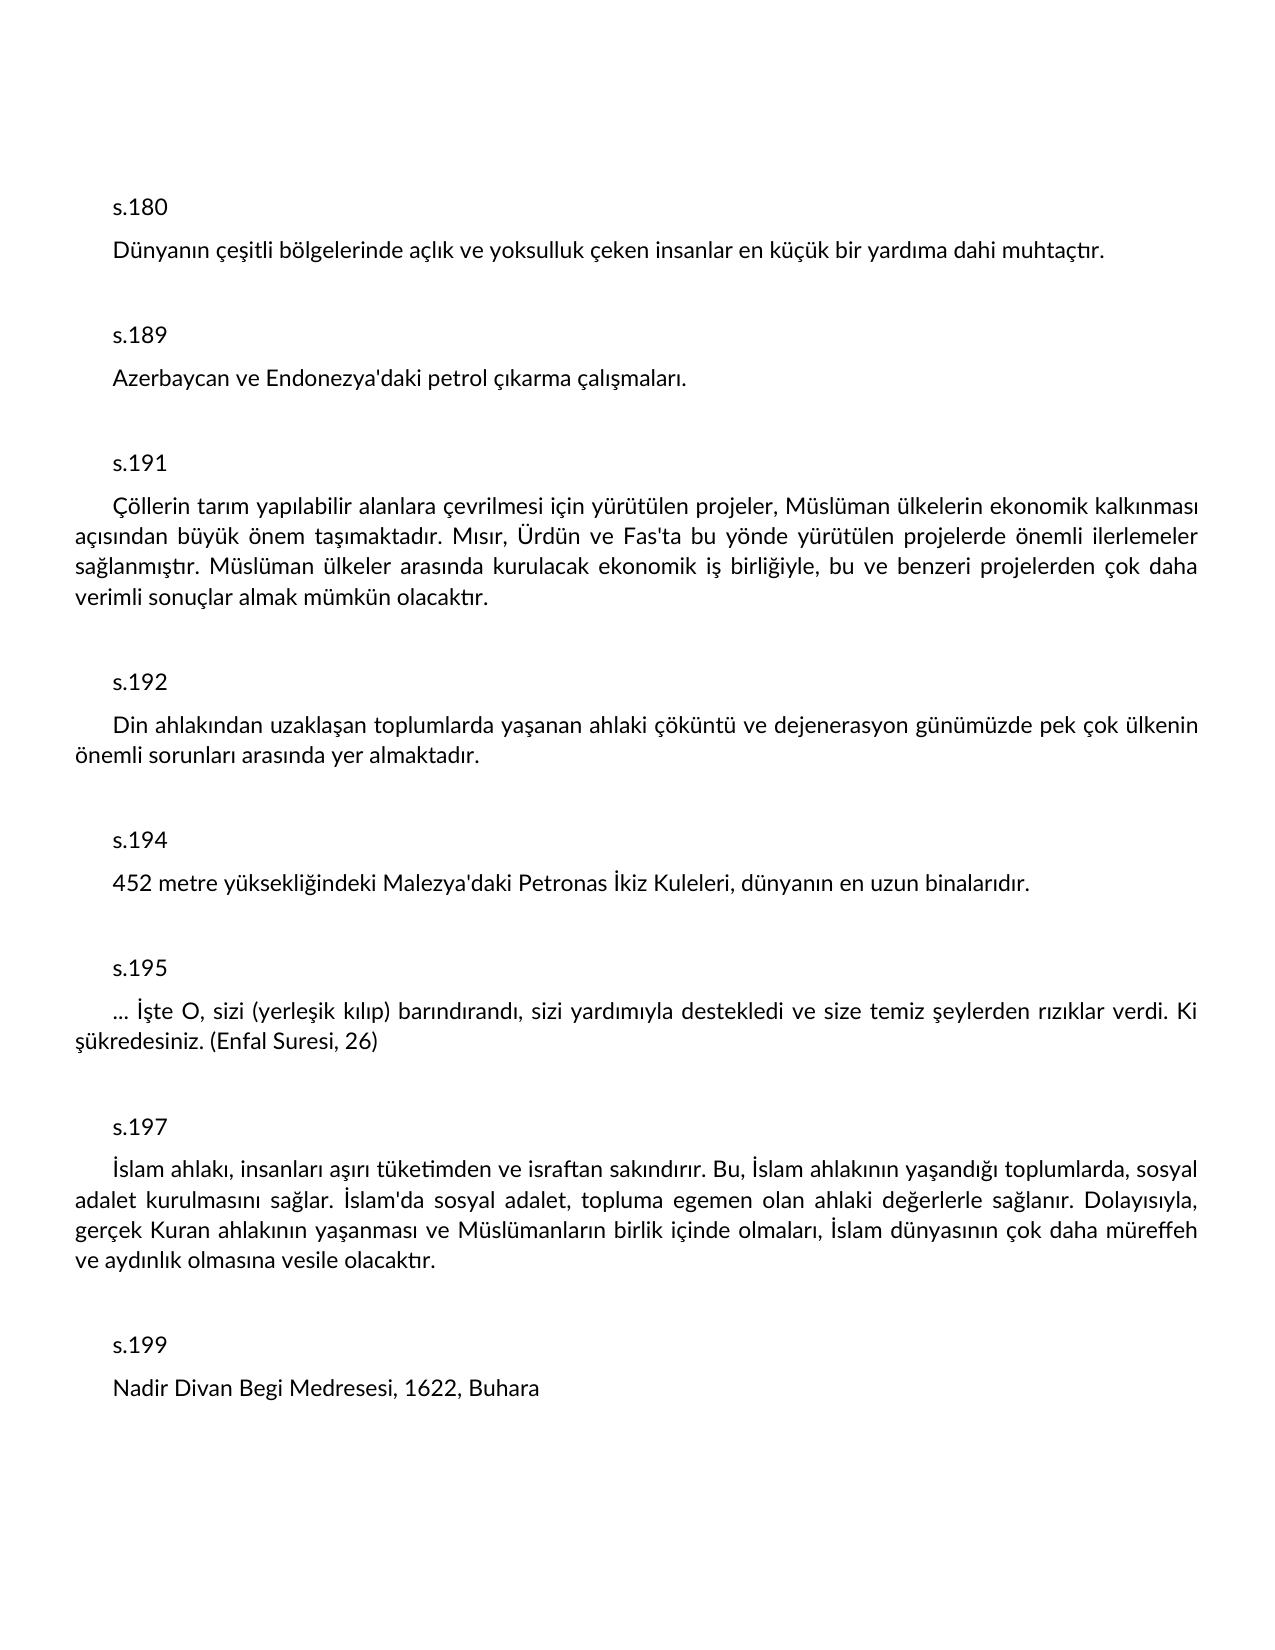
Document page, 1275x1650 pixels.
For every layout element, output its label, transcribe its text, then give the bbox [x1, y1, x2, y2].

text Çöllerin tarım yapılabilir alanlara çevrilmesi için yürütülen projeler, Müslüman ülkelerin ekonomik kalkınması açısından büyük önem taşımaktadır. Mısır, Ürdün ve Fas'ta bu yönde yürütülen projelerde önemli ilerlemeler sağlanmıştır. Müslüman ülkeler arasında kurulacak ekonomik iş birliğiyle, bu ve benzeri projelerden çok daha verimli sonuçlar almak mümkün olacaktır. [75, 492, 1200, 610]
text Dünyanın çeşitli bölgelerinde açlık ve yoksulluk çeken insanlar en küçük bir yardıma dahi muhtaçtır. [75, 235, 1200, 263]
text Azerbaycan ve Endonezya'daki petrol çıkarma çalışmaları. [75, 363, 1200, 391]
text s.199 [75, 1331, 1200, 1359]
text s.189 [75, 321, 1200, 348]
text 452 metre yüksekliğindeki Malezya'daki Petronas İkiz Kuleleri, dünyanın en uzun binalarıdır. [75, 869, 1200, 896]
text s.180 [75, 193, 1200, 220]
text s.195 [75, 954, 1200, 982]
text Din ahlakından uzaklaşan toplumlarda yaşanan ahlaki çöküntü ve dejenerasyon günümüzde pek çok ülkenin önemli sorunları arasında yer almaktadır. [75, 710, 1200, 768]
text İslam ahlakı, insanları aşırı tüketimden ve israftan sakındırır. Bu, İslam ahlakının yaşandığı toplumlarda, sosyal adalet kurulmasını sağlar. İslam'da sosyal adalet, topluma egemen olan ahlaki değerlerle sağlanır. Dolayısıyla, gerçek Kuran ahlakının yaşanması ve Müslümanların birlik içinde olmaları, İslam dünyasının çok daha müreffeh ve aydınlık olmasına vesile olacaktır. [75, 1155, 1200, 1273]
text s.197 [75, 1112, 1200, 1140]
text s.191 [75, 449, 1200, 476]
text s.194 [75, 826, 1200, 853]
text Nadir Divan Begi Medresesi, 1622, Buhara [75, 1374, 1200, 1401]
text ... İşte O, sizi (yerleşik kılıp) barındırandı, sizi yardımıyla destekledi ve size temiz şeylerden rızıklar verdi. Ki şükredesiniz. (Enfal Suresi, 26) [75, 997, 1200, 1054]
text s.192 [75, 668, 1200, 695]
